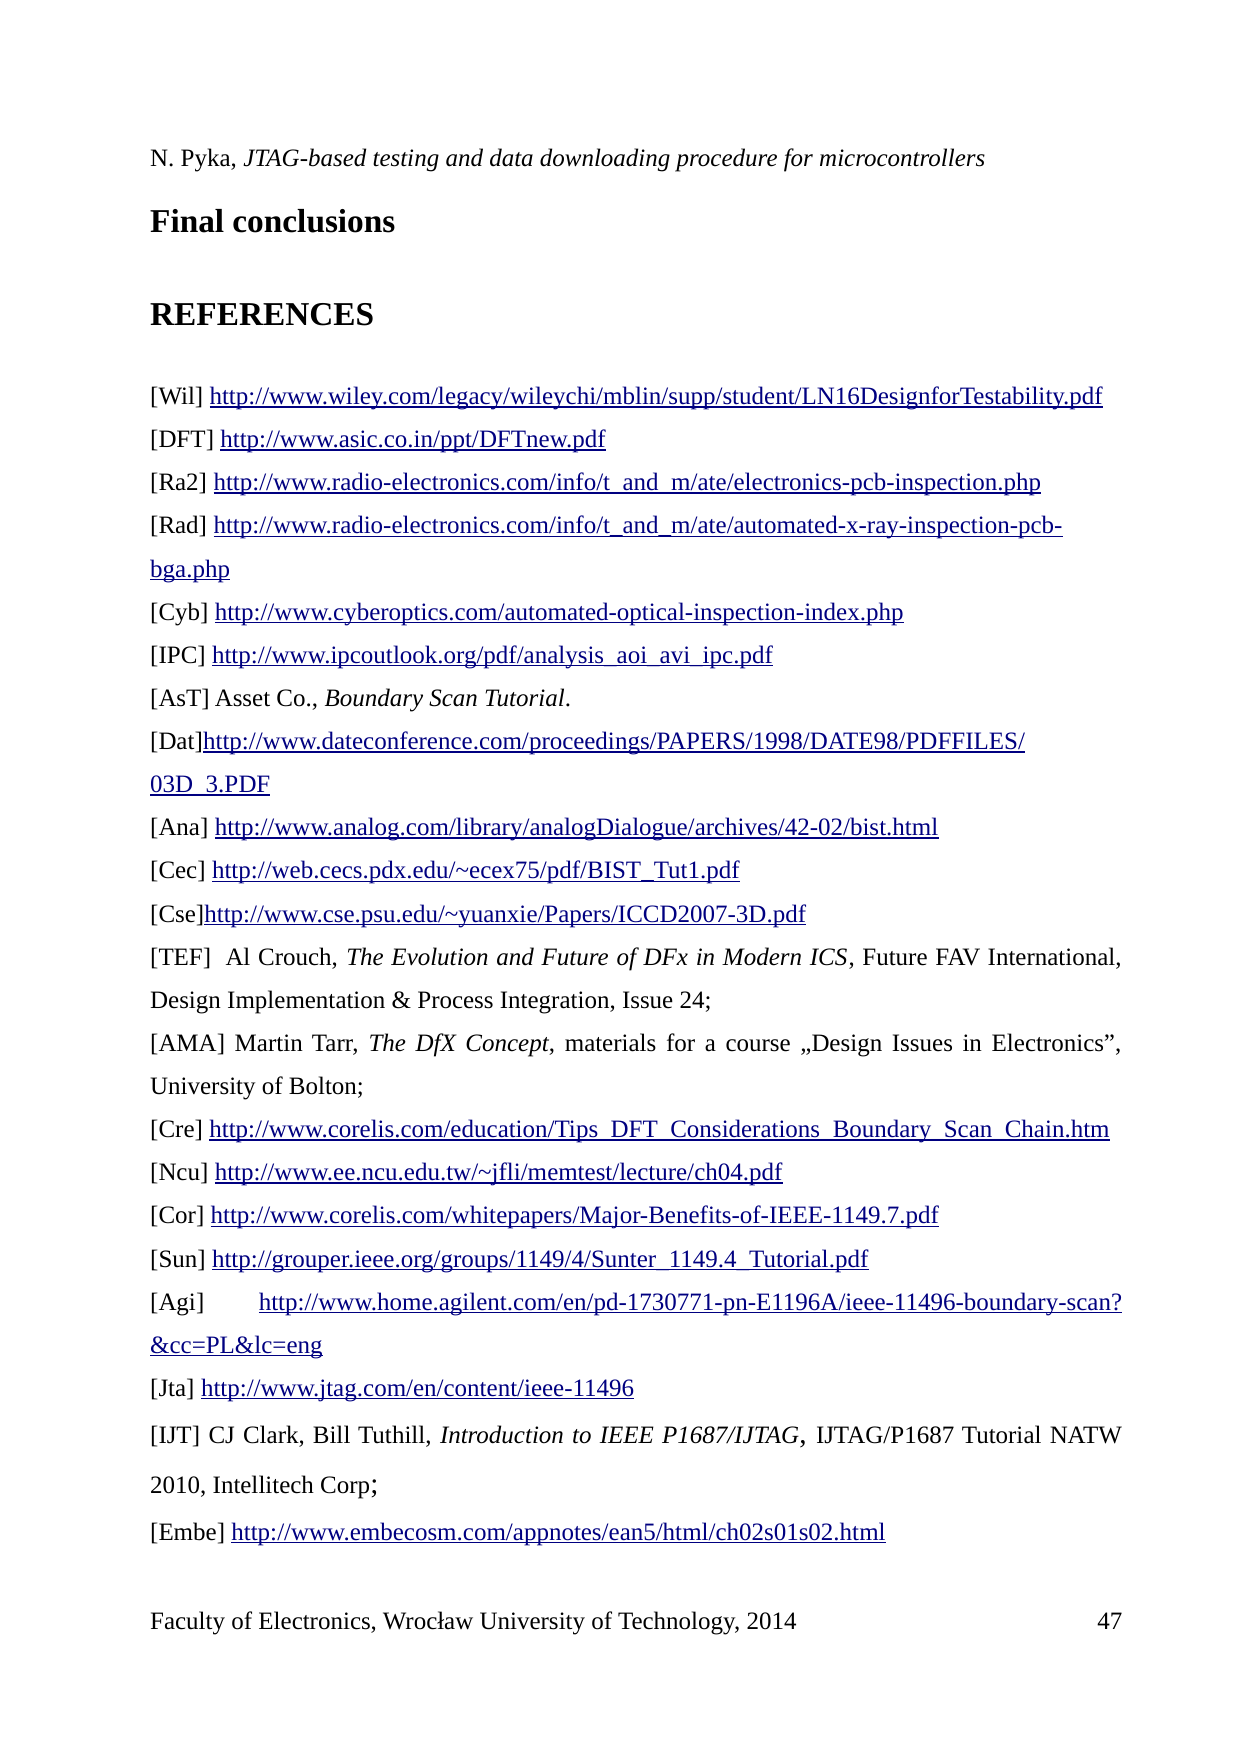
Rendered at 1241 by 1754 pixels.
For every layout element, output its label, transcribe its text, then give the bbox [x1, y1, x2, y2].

text [Cyb] http://www.cyberoptics.com/automated-optical-inspection-index.php [150, 597, 1122, 626]
text [Ana] http://www.analog.com/library/analogDialogue/archives/42-02/bist.html [150, 812, 1122, 841]
text [Cse]http://www.cse.psu.edu/~yuanxie/Papers/ICCD2007-3D.pdf [150, 899, 1122, 927]
text [AMA] Martin Tarr, The DfX Concept, materials for a course „Design Issues in Electronics”, University of Bolton; [150, 1028, 1122, 1100]
text [Ncu] http://www.ee.ncu.edu.tw/~jfli/memtest/lecture/ch04.pdf [150, 1157, 1122, 1186]
text [TEF] Al Crouch, The Evolution and Future of DFx in Modern ICS, Future FAV International, Design Implementation & Process Integration, Issue 24; [150, 942, 1122, 1014]
text [Rad] http://www.radio-electronics.com/info/t_and_m/ate/automated-x-ray-inspection-pcb-bga.php [150, 511, 1122, 582]
text [Cec] http://web.cecs.pdx.edu/~ecex75/pdf/BIST_Tut1.pdf [150, 856, 1122, 884]
text [IPC] http://www.ipcoutlook.org/pdf/analysis_aoi_avi_ipc.pdf [150, 640, 1122, 669]
text [Sun] http://grouper.ieee.org/groups/1149/4/Sunter_1149.4_Tutorial.pdf [150, 1244, 1122, 1272]
text [Agi] http://www.home.agilent.com/en/pd-1730771-pn-E1196A/ieee-11496-boundary-scan?&cc=PL&lc=eng [150, 1287, 1122, 1359]
text [AsT] Asset Co., Boundary Scan Tutorial. [150, 683, 1122, 712]
subtitle REFERENCES [150, 294, 1122, 332]
text [Jta] http://www.jtag.com/en/content/ieee-11496 [150, 1373, 1122, 1402]
subtitle Final conclusions [150, 201, 1122, 240]
text [DFT] http://www.asic.co.in/ppt/DFTnew.pdf [150, 424, 1122, 453]
text [IJT] CJ Clark, Bill Tuthill, Introduction to IEEE P1687/IJTAG, IJTAG/P1687 Tutorial NATW 2010, Intellitech Corp; [150, 1416, 1122, 1500]
text [Wil] http://www.wiley.com/legacy/wileychi/mblin/supp/student/LN16DesignforTestability.pdf [150, 381, 1122, 410]
text [Cor] http://www.corelis.com/whitepapers/Major-Benefits-of-IEEE-1149.7.pdf [150, 1201, 1122, 1229]
text [Cre] http://www.corelis.com/education/Tips_DFT_Considerations_Boundary_Scan_Chain.htm [150, 1114, 1122, 1143]
text [Dat]http://www.dateconference.com/proceedings/PAPERS/1998/DATE98/PDFFILES/03D_3.PDF [150, 726, 1122, 798]
text [Ra2] http://www.radio-electronics.com/info/t_and_m/ate/electronics-pcb-inspection.php [150, 467, 1122, 496]
text [Embe] http://www.embecosm.com/appnotes/ean5/html/ch02s01s02.html [150, 1517, 1122, 1546]
